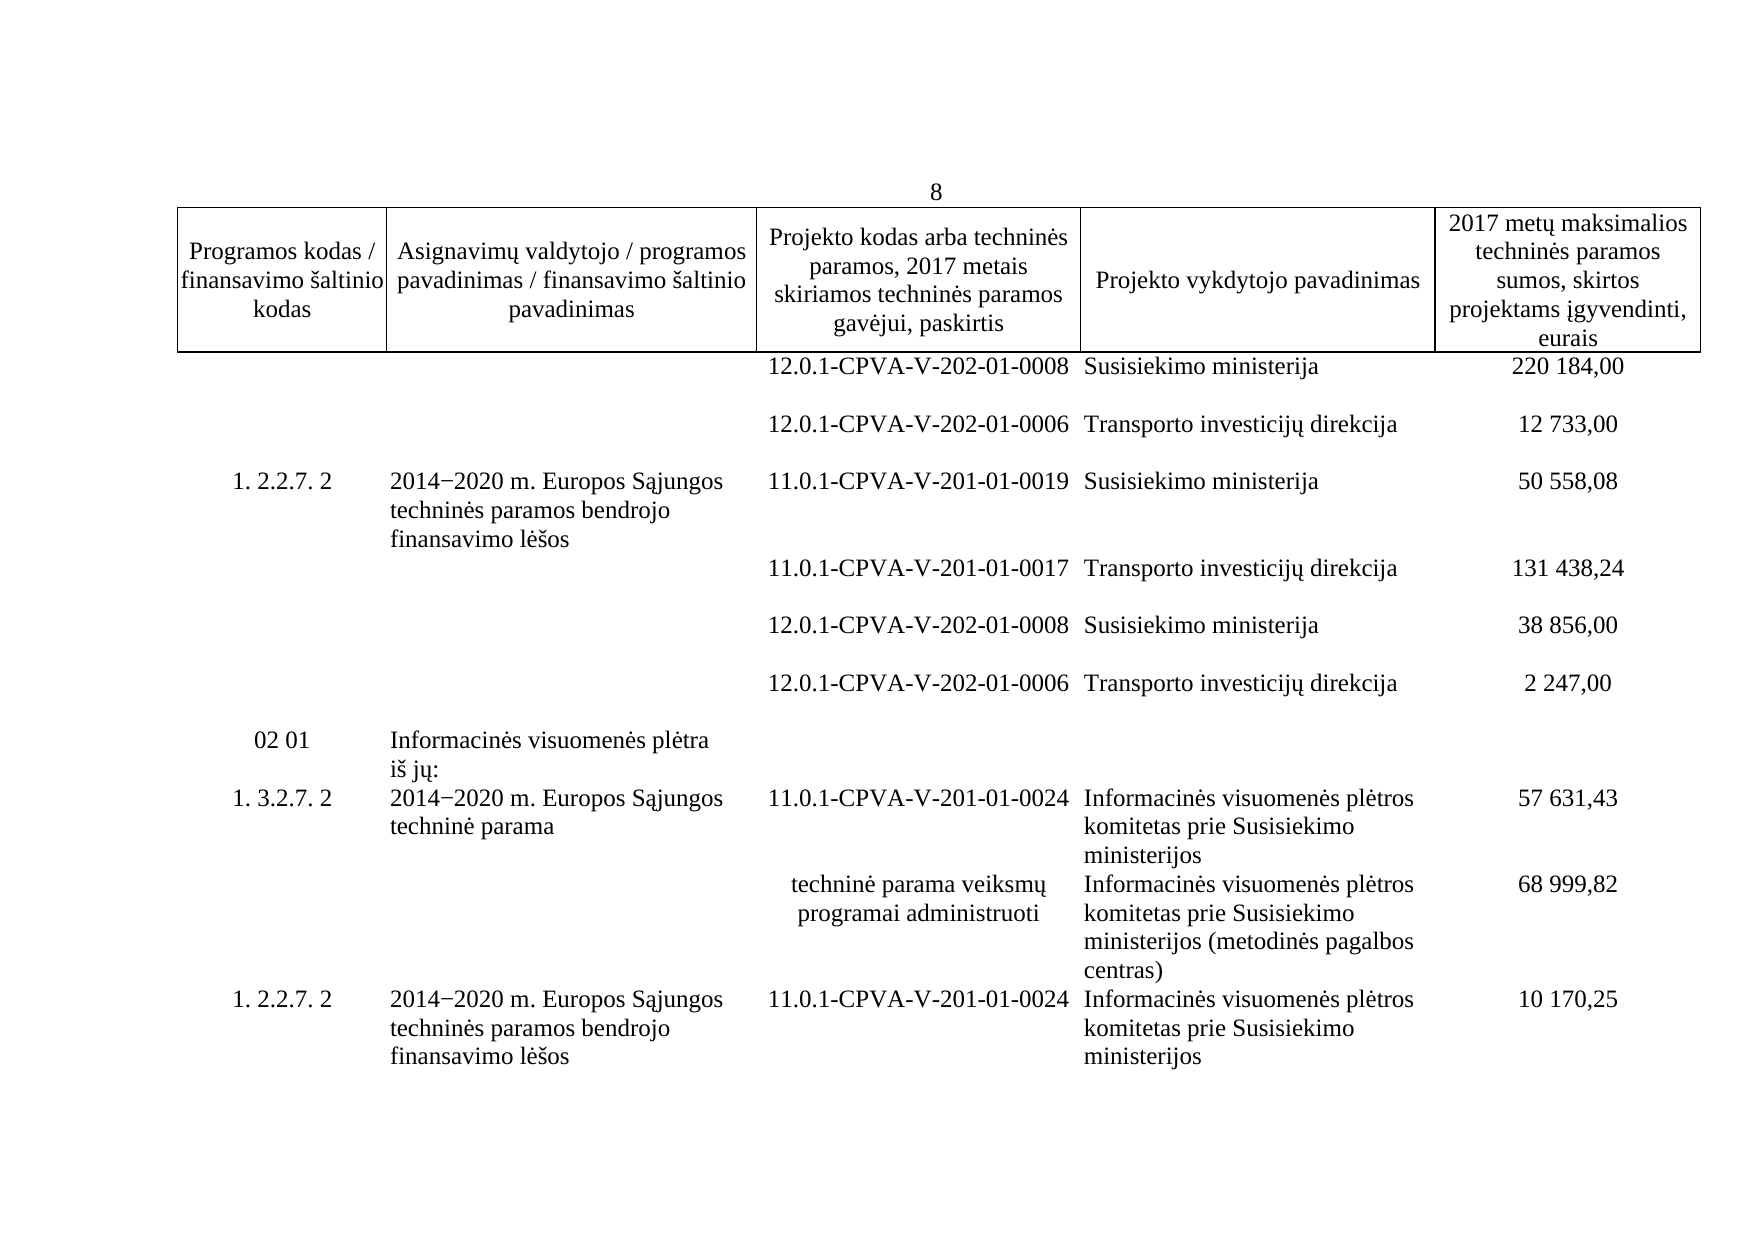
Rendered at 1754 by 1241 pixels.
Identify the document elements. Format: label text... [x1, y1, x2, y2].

table_cell 11.0.1-CPVA-V-201-01-0024 [756, 783, 1081, 869]
table_cell [177, 553, 387, 610]
table_cell 12.0.1-CPVA-V-202-01-0006 [756, 409, 1081, 466]
table_cell 2 247,00 [1435, 668, 1701, 725]
table_cell Transporto investicijų direkcija [1081, 668, 1435, 725]
table_header Projekto vykdytojo pavadinimas [1081, 208, 1434, 351]
table_cell 12.0.1-CPVA-V-202-01-0008 [756, 353, 1081, 409]
table_cell [387, 869, 756, 984]
table_cell 12 733,00 [1435, 409, 1701, 466]
table_header Asignavimų valdytojo / programos pavadinimas / finansavimo šaltinio pavadinimas [387, 208, 756, 351]
table_cell 68 999,82 [1435, 869, 1701, 984]
table_cell 1. 3.2.7. 2 [177, 783, 387, 869]
table_cell 50 558,08 [1435, 466, 1701, 553]
table_cell [387, 553, 756, 610]
table_cell Informacinės visuomenės plėtra [387, 725, 756, 754]
table_cell [1435, 725, 1701, 754]
table_cell Informacinės visuomenės plėtros komitetas prie Susisiekimo ministerijos [1081, 783, 1435, 869]
table_cell 02 01 [177, 725, 387, 754]
table_cell [1081, 725, 1435, 754]
table_cell [1435, 754, 1701, 783]
table_cell 11.0.1-CPVA-V-201-01-0017 [756, 553, 1081, 610]
table_cell Transporto investicijų direkcija [1081, 553, 1435, 610]
table_cell 1. 2.2.7. 2 [177, 984, 387, 1070]
table_cell [387, 610, 756, 668]
table_cell [756, 725, 1081, 754]
table_cell [177, 353, 387, 409]
table_cell [177, 869, 387, 984]
table_cell 2014−2020 m. Europos Sąjungos techninės paramos bendrojo finansavimo lėšos [387, 984, 756, 1070]
table_cell 38 856,00 [1435, 610, 1701, 668]
table_cell techninė parama veiksmų programai administruoti [756, 869, 1081, 984]
table_cell 57 631,43 [1435, 783, 1701, 869]
table_cell [177, 754, 387, 783]
table_cell [756, 754, 1081, 783]
table_cell 2014−2020 m. Europos Sąjungos techninė parama [387, 783, 756, 869]
table_cell [387, 409, 756, 466]
table_cell Informacinės visuomenės plėtros komitetas prie Susisiekimo ministerijos [1081, 984, 1435, 1070]
table_cell 11.0.1-CPVA-V-201-01-0019 [756, 466, 1081, 553]
table_cell 12.0.1-CPVA-V-202-01-0006 [756, 668, 1081, 725]
table_header 2017 metų maksimalios techninės paramos sumos, skirtos projektams įgyvendinti, eurais [1436, 208, 1700, 351]
table_cell 1. 2.2.7. 2 [177, 466, 387, 553]
table_cell [387, 353, 756, 409]
table_cell Susisiekimo ministerija [1081, 610, 1435, 668]
table_cell 131 438,24 [1435, 553, 1701, 610]
table_cell [177, 610, 387, 668]
table_cell [1081, 754, 1435, 783]
table_cell iš jų: [387, 754, 756, 783]
table_cell Informacinės visuomenės plėtros komitetas prie Susisiekimo ministerijos (metodinės pagalbos centras) [1081, 869, 1435, 984]
table_cell 220 184,00 [1435, 353, 1701, 409]
table_header Projekto kodas arba techninės paramos, 2017 metais skiriamos techninės paramos gavėjui, paskirtis [757, 208, 1080, 351]
table_cell Susisiekimo ministerija [1081, 466, 1435, 553]
table_cell 12.0.1-CPVA-V-202-01-0008 [756, 610, 1081, 668]
table_cell [387, 668, 756, 725]
table_header Programos kodas / finansavimo šaltinio kodas [178, 208, 386, 351]
table_cell 10 170,25 [1435, 984, 1701, 1070]
table_cell 2014−2020 m. Europos Sąjungos techninės paramos bendrojo finansavimo lėšos [387, 466, 756, 553]
table_cell [177, 668, 387, 725]
table_cell Susisiekimo ministerija [1081, 353, 1435, 409]
table_cell Transporto investicijų direkcija [1081, 409, 1435, 466]
table_cell [177, 409, 387, 466]
table_cell 11.0.1-CPVA-V-201-01-0024 [756, 984, 1081, 1070]
